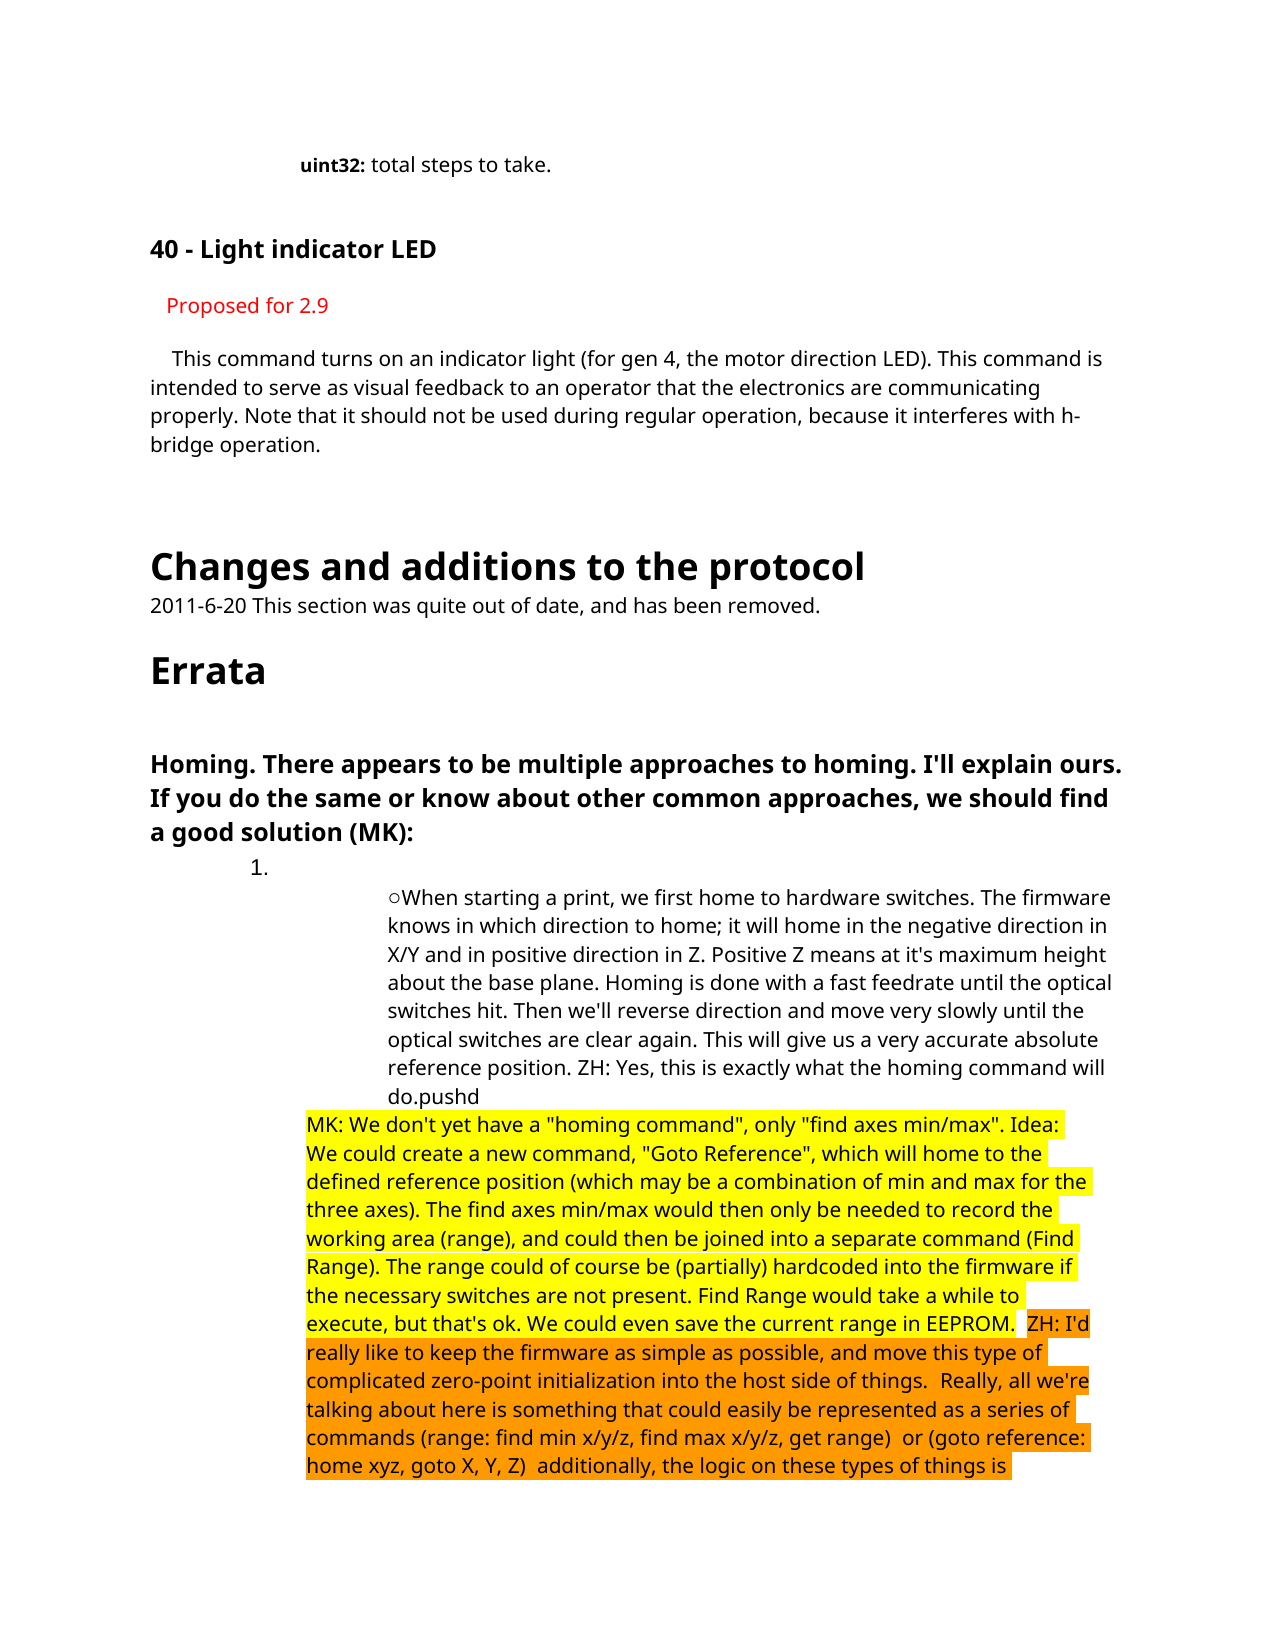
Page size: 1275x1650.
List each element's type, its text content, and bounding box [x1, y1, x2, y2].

text uint32: total steps to take. [150, 150, 1125, 178]
list When starting a print, we first home to hardware switches. The firmware knows in which direction to home; it will home in the negative direction in X/Y and in positive direction in Z. Positive Z means at it's maximum height about the base plane. Homing is done with a fast feedrate until the optical switches hit. Then we'll reverse direction and move very slowly until the optical switches are clear again. This will give us a very accurate absolute reference position. ZH: Yes, this is exactly what the homing command will do.pushd [275, 883, 1125, 1110]
text Homing. There appears to be multiple approaches to homing. I'll explain ours. If you do the same or know about other common approaches, we should find a good solution (MK): [150, 747, 1125, 849]
subtitle Errata [150, 644, 1125, 696]
subtitle 40 - Light indicator LED [150, 232, 1125, 266]
text 2011-6-20 This section was quite out of date, and has been removed. [150, 591, 1125, 619]
text This command turns on an indicator light (for gen 4, the motor direction LED). This command is intended to serve as visual feedback to an operator that the electronics are communicating properly. Note that it should not be used during regular operation, because it interferes with h-bridge operation. [150, 344, 1125, 458]
text MK: We don't yet have a "homing command", only "find axes min/max". Idea: We could create a new command, "Goto Reference", which will home to the defined reference position (which may be a combination of min and max for the three axes). The find axes min/max would then only be needed to record the working area (range), and could then be joined into a separate command (Find Range). The range could of course be (partially) hardcoded into the firmware if the necessary switches are not present. Find Range would take a while to execute, but that's ok. We could even save the current range in EEPROM. ZH: I'd really like to keep the firmware as simple as possible, and move this type of complicated zero-point initialization into the host side of things. Really, all we're talking about here is something that could easily be represented as a series of commands (range: find min x/y/z, find max x/y/z, get range) or (goto reference: home xyz, goto X, Y, Z) additionally, the logic on these types of things is [306, 1110, 1094, 1480]
text Proposed for 2.9 [150, 291, 1125, 319]
subtitle Changes and additions to the protocol [150, 540, 1125, 591]
